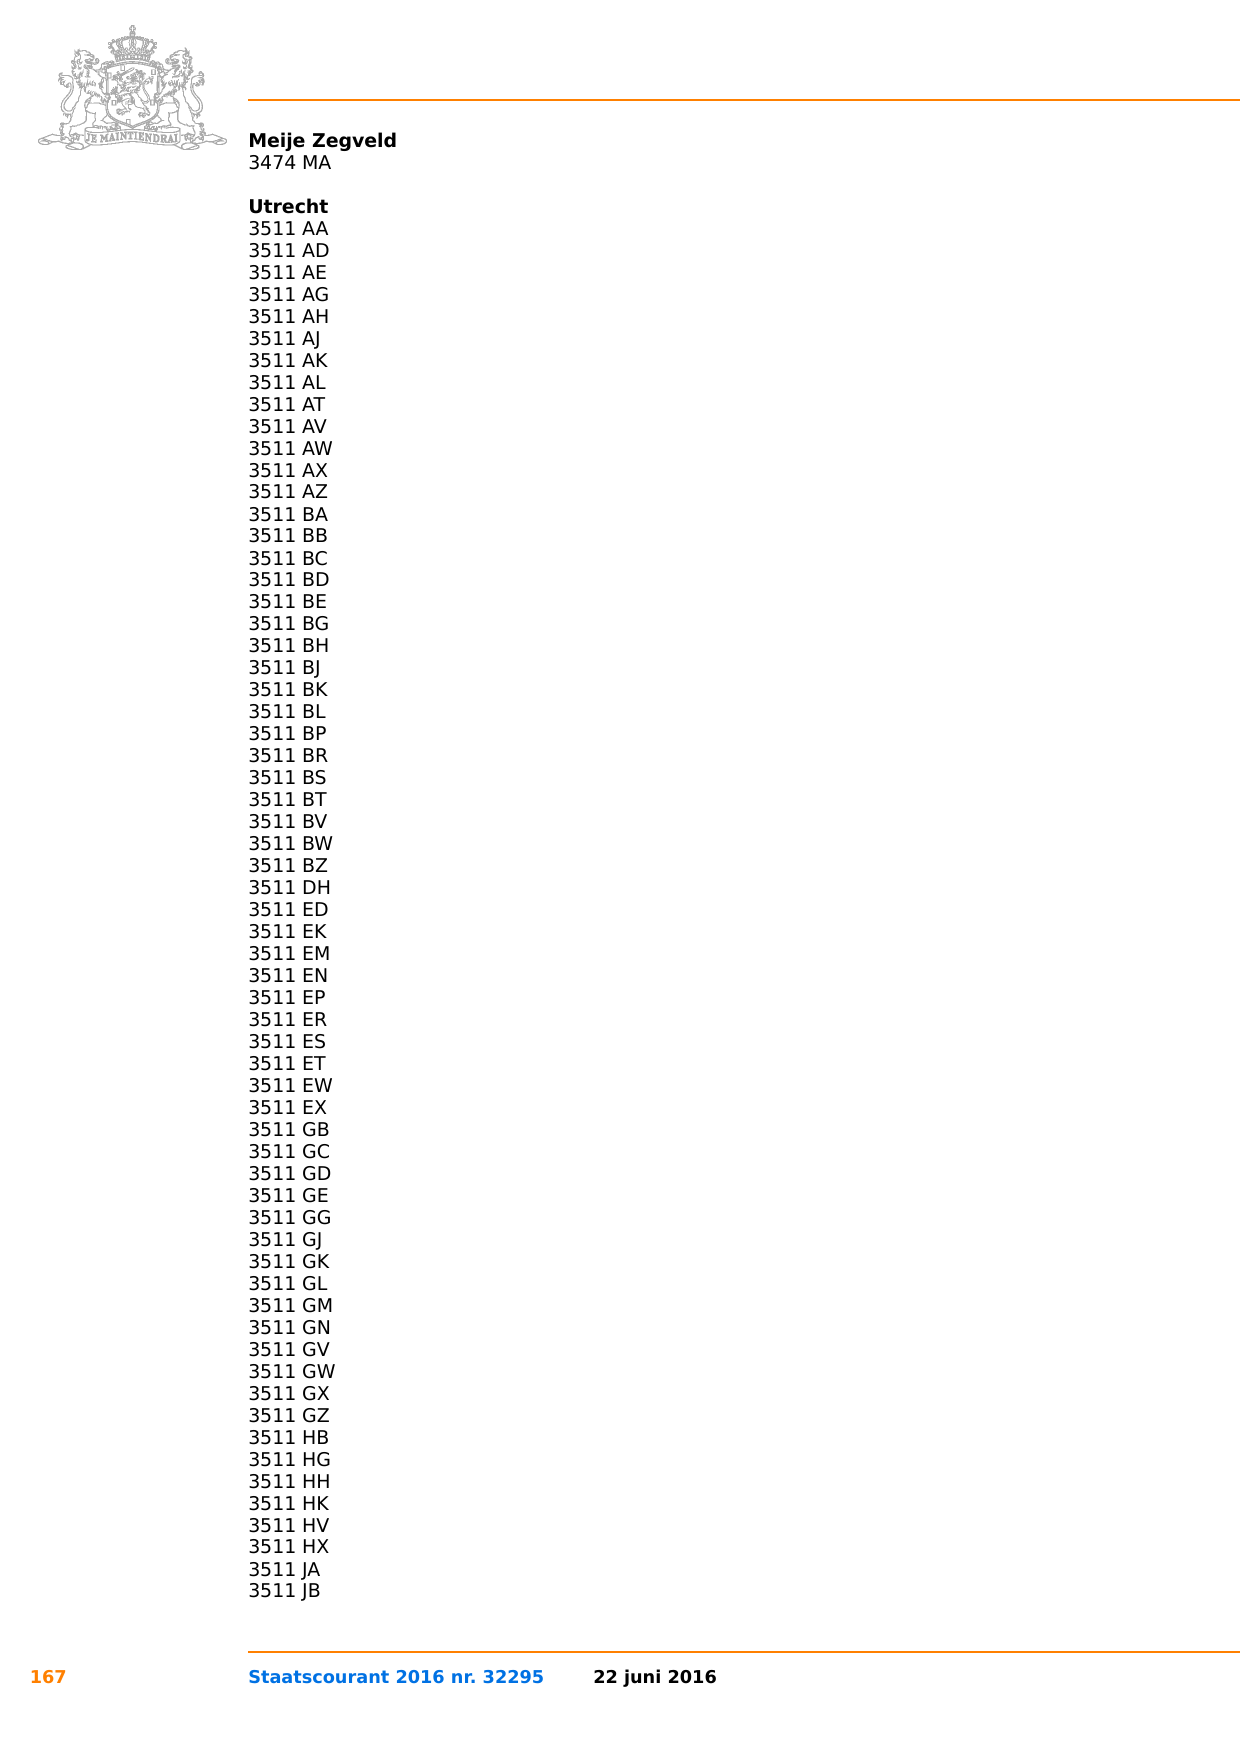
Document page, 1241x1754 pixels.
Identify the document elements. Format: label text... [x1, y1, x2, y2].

text 3511 GW [248, 1361, 1163, 1383]
text 3511 AW [248, 437, 1163, 459]
text 3511 BA [248, 503, 1163, 525]
text 3511 GC [248, 1141, 1163, 1163]
text 3511 BD [248, 569, 1163, 591]
text 3511 BK [248, 679, 1163, 701]
text 3511 HX [248, 1536, 1163, 1558]
text 3511 GL [248, 1273, 1163, 1295]
text 3511 AE [248, 262, 1163, 284]
text 3511 BC [248, 547, 1163, 569]
text 3511 AL [248, 372, 1163, 393]
text 3511 EW [248, 1075, 1163, 1097]
text 3474 MA [248, 152, 1163, 174]
text 3511 BR [248, 745, 1163, 767]
text 3511 GG [248, 1207, 1163, 1229]
text 3511 JB [248, 1580, 1163, 1602]
text 3511 GN [248, 1317, 1163, 1339]
text 3511 BZ [248, 855, 1163, 877]
text 3511 BP [248, 723, 1163, 745]
text 3511 ET [248, 1053, 1163, 1075]
text 3511 AJ [248, 328, 1163, 349]
text 3511 AK [248, 349, 1163, 372]
text 3511 GK [248, 1251, 1163, 1273]
text 3511 AA [248, 218, 1163, 240]
text 3511 BB [248, 525, 1163, 547]
text 3511 HK [248, 1492, 1163, 1514]
text 3511 HH [248, 1471, 1163, 1492]
text 3511 GJ [248, 1229, 1163, 1251]
text 3511 BT [248, 789, 1163, 811]
text 3511 EX [248, 1097, 1163, 1119]
text 3511 BG [248, 613, 1163, 635]
text Meije Zegveld [248, 130, 1163, 152]
text 3511 BL [248, 701, 1163, 723]
text 3511 AG [248, 284, 1163, 306]
text 3511 GD [248, 1163, 1163, 1185]
text 3511 ES [248, 1031, 1163, 1053]
text 3511 EK [248, 921, 1163, 943]
text Utrecht [248, 196, 1163, 218]
text 3511 GX [248, 1383, 1163, 1404]
text 3511 DH [248, 877, 1163, 899]
text 3511 HG [248, 1448, 1163, 1471]
text 3511 BE [248, 591, 1163, 613]
text 3511 BH [248, 635, 1163, 657]
text 3511 BJ [248, 657, 1163, 679]
text 3511 GZ [248, 1404, 1163, 1427]
text 3511 HV [248, 1514, 1163, 1536]
text 3511 EP [248, 987, 1163, 1009]
text 3511 AD [248, 240, 1163, 262]
text 3511 BV [248, 811, 1163, 833]
text 3511 HB [248, 1427, 1163, 1448]
text 3511 ED [248, 899, 1163, 921]
text 3511 AH [248, 306, 1163, 328]
text 3511 AX [248, 459, 1163, 481]
text 3511 ER [248, 1009, 1163, 1031]
text 3511 GE [248, 1185, 1163, 1207]
text 3511 EN [248, 965, 1163, 987]
text 3511 AT [248, 393, 1163, 416]
picture [38, 25, 227, 150]
text 3511 AV [248, 416, 1163, 437]
text 3511 GV [248, 1339, 1163, 1361]
text 3511 AZ [248, 481, 1163, 503]
text 3511 GB [248, 1119, 1163, 1141]
text 3511 BS [248, 767, 1163, 789]
text 3511 GM [248, 1295, 1163, 1317]
text 3511 JA [248, 1558, 1163, 1580]
text 3511 BW [248, 833, 1163, 855]
text 3511 EM [248, 943, 1163, 965]
